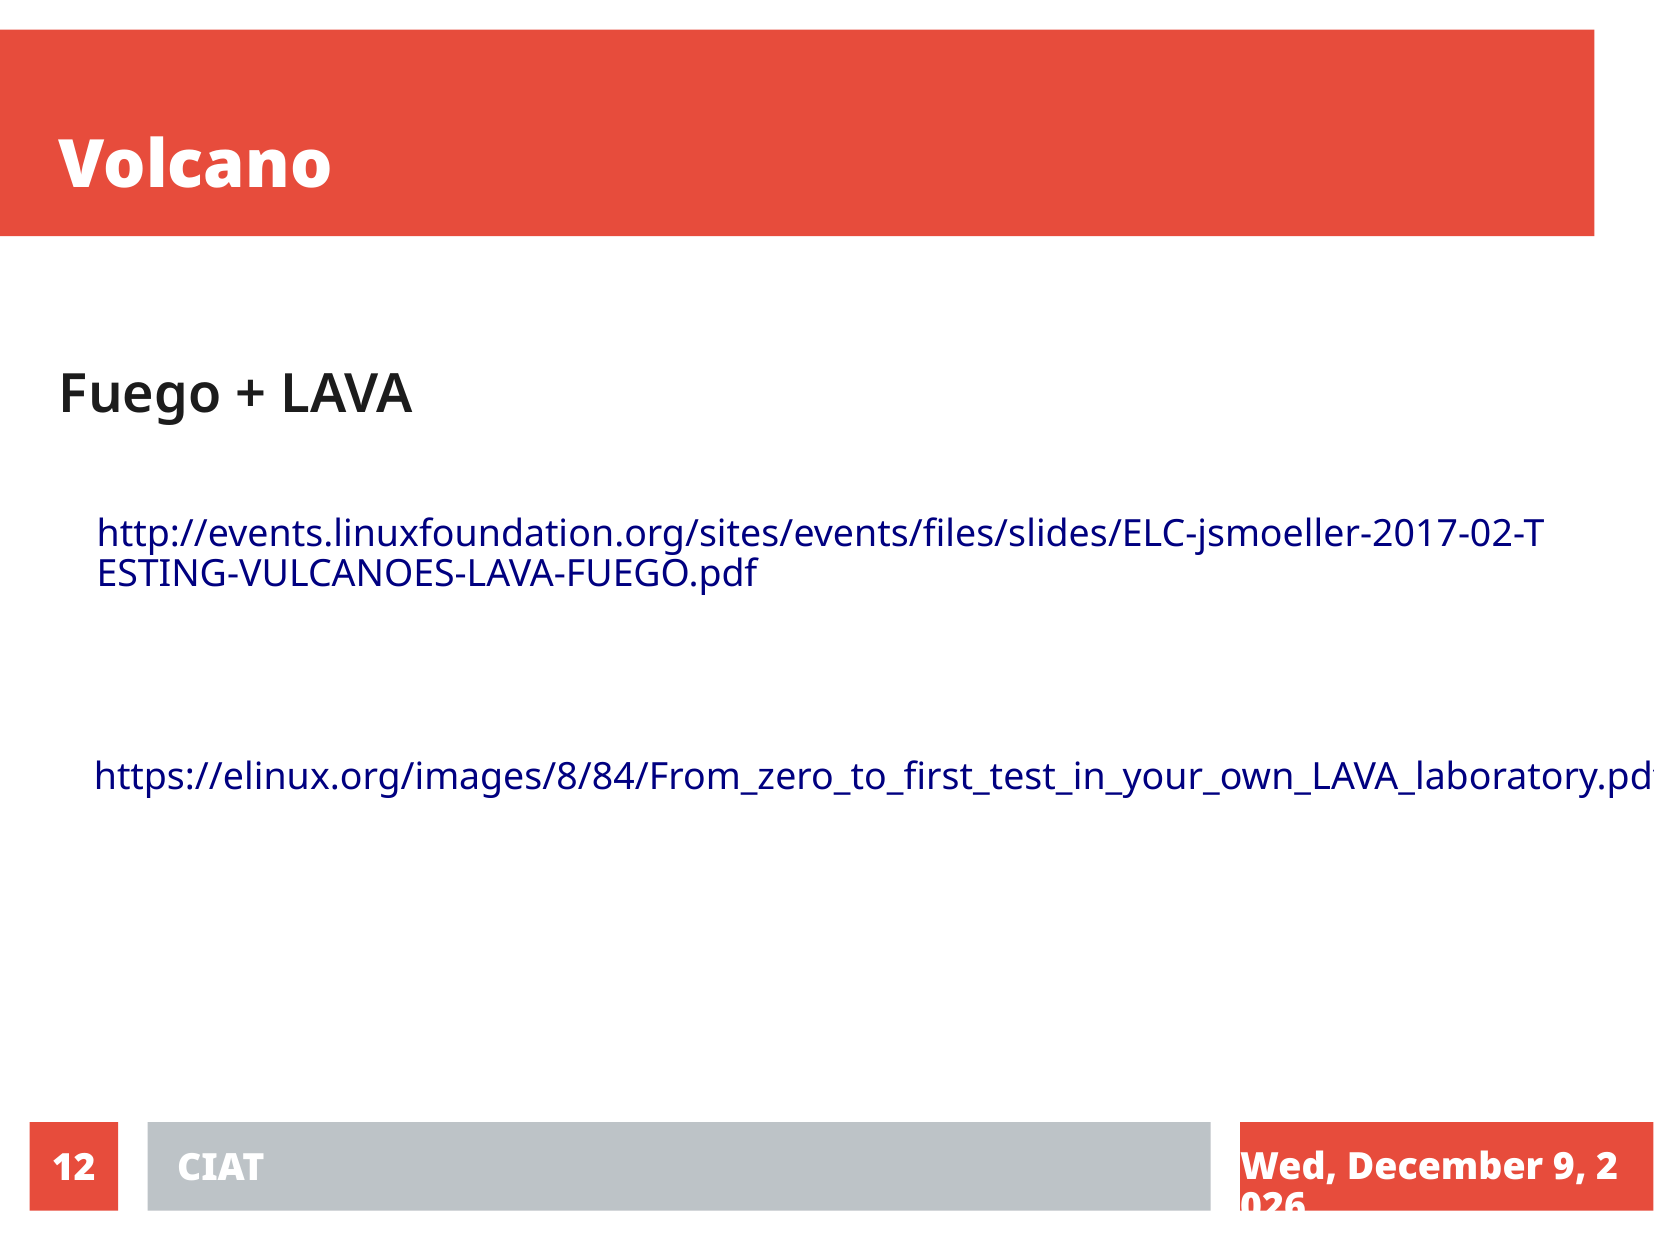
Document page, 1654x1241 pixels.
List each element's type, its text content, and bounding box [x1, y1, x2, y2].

text_box https://elinux.org/images/8/84/From_zero_to_first_test_in_your_own_LAVA_laboratory.pdf [79, 742, 1654, 813]
list Fuego + LAVA [59, 354, 1565, 1123]
title Volcano [59, 59, 1595, 207]
text_box http://events.linuxfoundation.org/sites/events/files/slides/ELC-jsmoeller-2017-02-TESTING-VULCANOES-LAVA-FUEGO.pdf [81, 498, 1565, 569]
